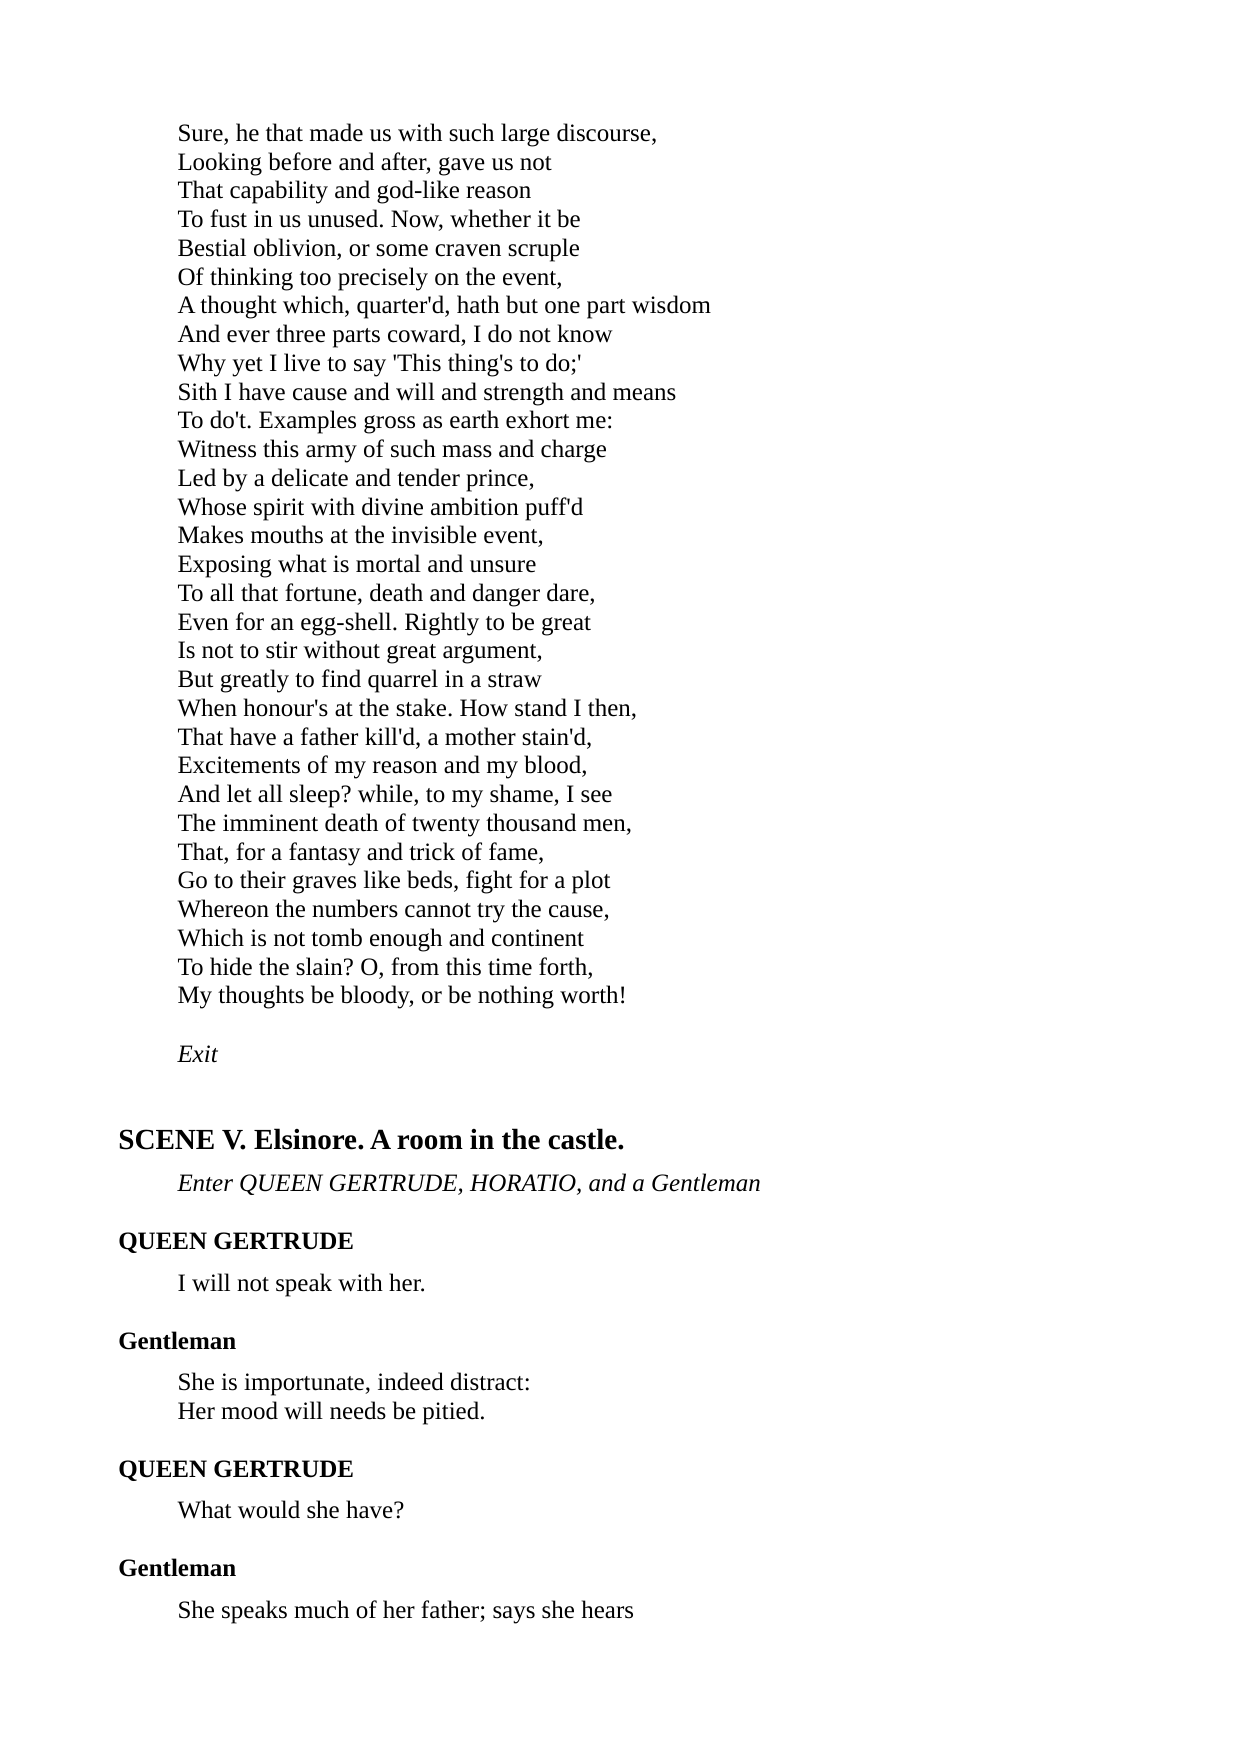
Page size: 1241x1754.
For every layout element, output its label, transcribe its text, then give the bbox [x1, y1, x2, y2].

text Sure, he that made us with such large discourse, Looking before and after, gave us not That capability and god-like reason To fust in us unused. Now, whether it be Bestial oblivion, or some craven scruple Of thinking too precisely on the event, A thought which, quarter'd, hath but one part wisdom And ever three parts coward, I do not know Why yet I live to say 'This thing's to do;' Sith I have cause and will and strength and means To do't. Examples gross as earth exhort me: Witness this army of such mass and charge Led by a delicate and tender prince, Whose spirit with divine ambition puff'd Makes mouths at the invisible event, Exposing what is mortal and unsure To all that fortune, death and danger dare, Even for an egg-shell. Rightly to be great Is not to stir without great argument, But greatly to find quarrel in a straw When honour's at the stake. How stand I then, That have a father kill'd, a mother stain'd, Excitements of my reason and my blood, And let all sleep? while, to my shame, I see The imminent death of twenty thousand men, That, for a fantasy and trick of fame, Go to their graves like beds, fight for a plot Whereon the numbers cannot try the cause, Which is not tomb enough and continent To hide the slain? O, from this time forth, My thoughts be bloody, or be nothing worth! [177, 118, 1063, 1009]
text What would she have? [177, 1495, 1063, 1524]
text Gentleman [118, 1326, 1122, 1354]
text She is importunate, indeed distract: Her mood will needs be pitied. [177, 1367, 1063, 1424]
text Gentleman [118, 1553, 1122, 1582]
text She speaks much of her father; says she hears [177, 1595, 1063, 1623]
text QUEEN GERTRUDE [118, 1454, 1122, 1483]
text QUEEN GERTRUDE [118, 1226, 1122, 1255]
text I will not speak with her. [177, 1268, 1063, 1296]
subtitle SCENE V. Elsinore. A room in the castle. [118, 1122, 1122, 1156]
text Exit [177, 1039, 1063, 1068]
text Enter QUEEN GERTRUDE, HORATIO, and a Gentleman [177, 1168, 1063, 1197]
